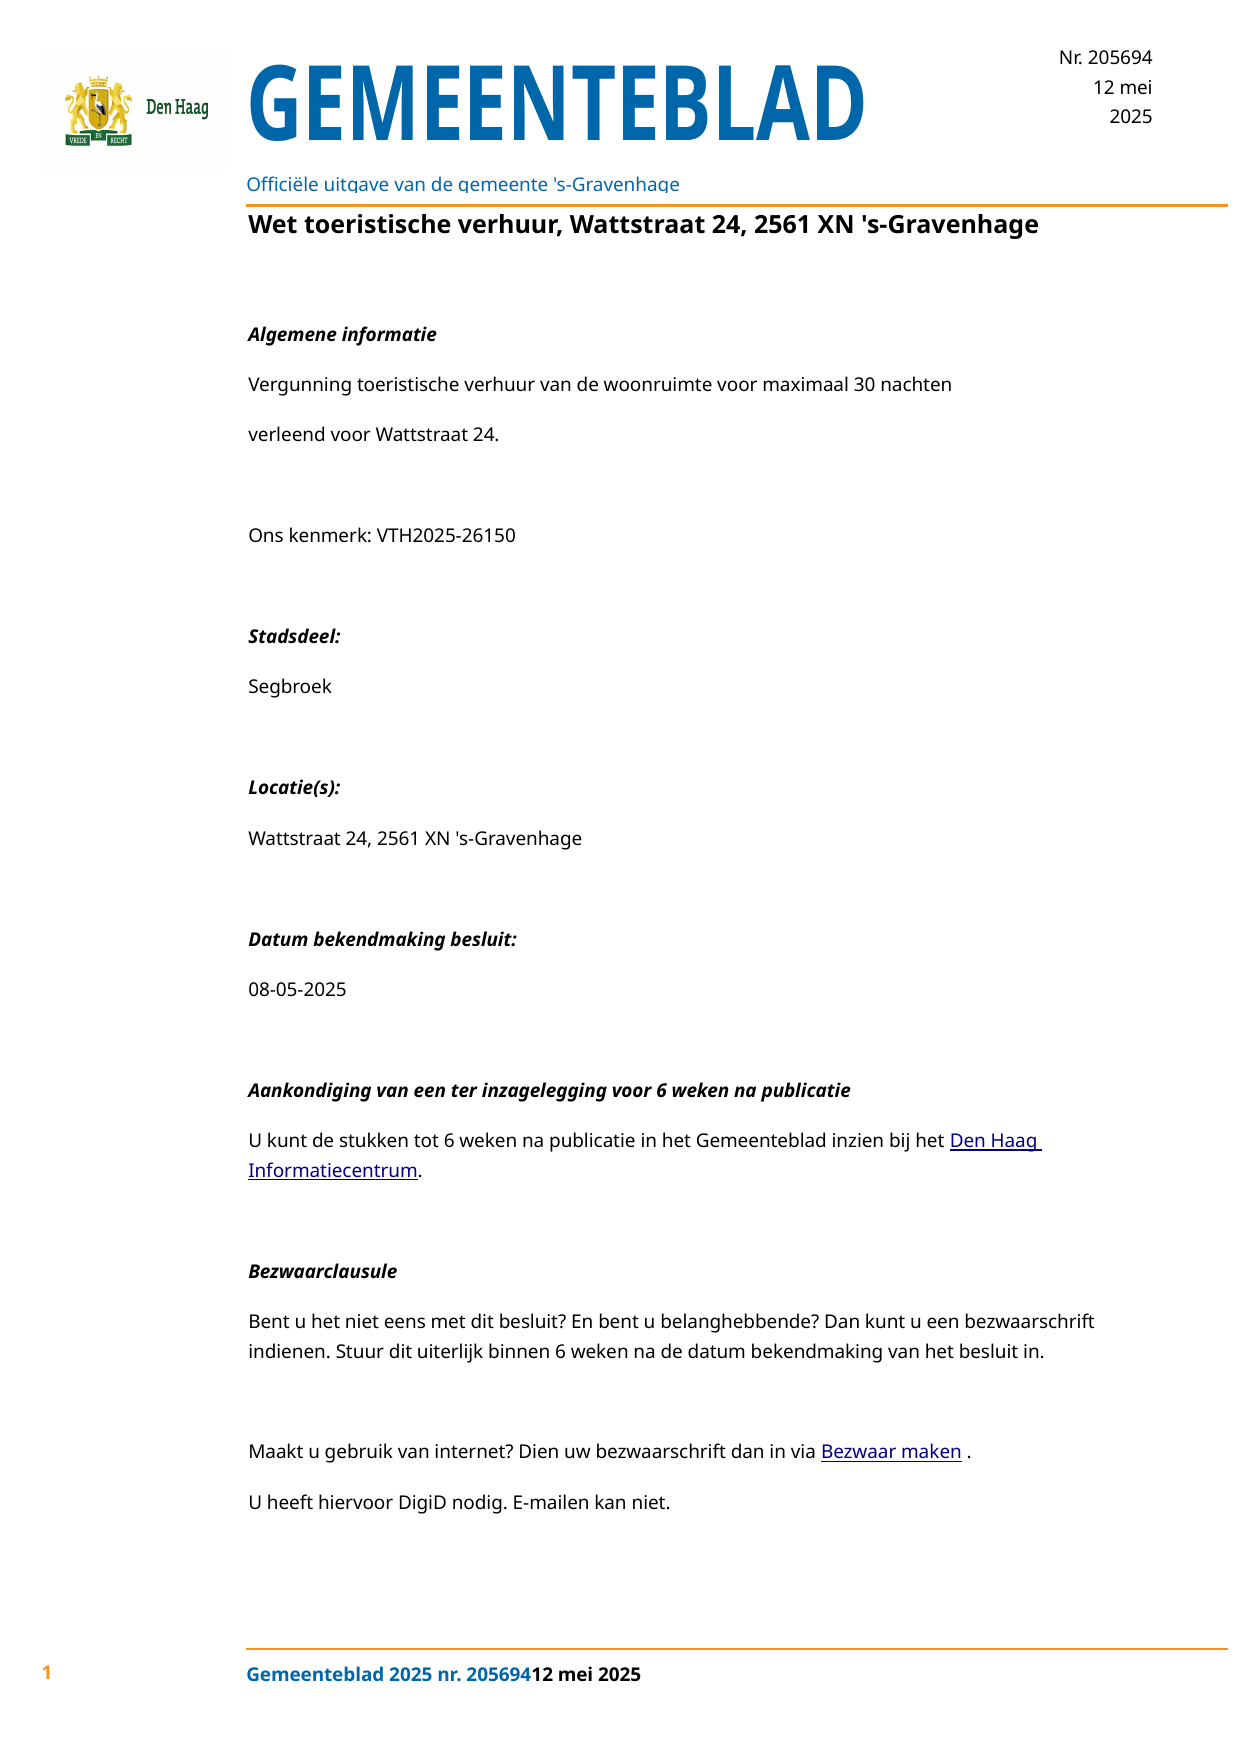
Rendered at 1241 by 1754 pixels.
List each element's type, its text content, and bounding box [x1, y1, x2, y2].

text Stadsdeel: [248, 623, 1152, 649]
text U heeft hiervoor DigiD nodig. E-mailen kan niet. [248, 1489, 1152, 1515]
text Vergunning toeristische verhuur van de woonruimte voor maximaal 30 nachten [248, 371, 1152, 397]
text Bezwaarclausule [248, 1258, 1152, 1283]
text Maakt u gebruik van internet? Dien uw bezwaarschrift dan in via Bezwaar maken . [248, 1439, 1152, 1464]
text U kunt de stukken tot 6 weken na publicatie in het Gemeenteblad inzien bij het Den Haag Informatiecentrum. [248, 1127, 1152, 1183]
text Aankondiging van een ter inzagelegging voor 6 weken na publicatie [248, 1077, 1152, 1103]
text Wet toeristische verhuur, Wattstraat 24, 2561 XN 's-Gravenhage [248, 207, 1152, 241]
text Datum bekendmaking besluit: [248, 926, 1152, 951]
text Wattstraat 24, 2561 XN 's-Gravenhage [248, 825, 1152, 851]
text Algemene informatie [248, 321, 1152, 346]
text verleend voor Wattstraat 24. [248, 422, 1152, 447]
picture [41, 47, 231, 172]
text Ons kenmerk: VTH2025-26150 [248, 522, 1152, 548]
text Locatie(s): [248, 774, 1152, 800]
text Segbroek [248, 674, 1152, 699]
text 08-05-2025 [248, 976, 1152, 1002]
text Bent u het niet eens met dit besluit? En bent u belanghebbende? Dan kunt u een bezwaarschrift indienen. Stuur dit uiterlijk binnen 6 weken na de datum bekendmaking van het besluit in. [248, 1308, 1152, 1363]
